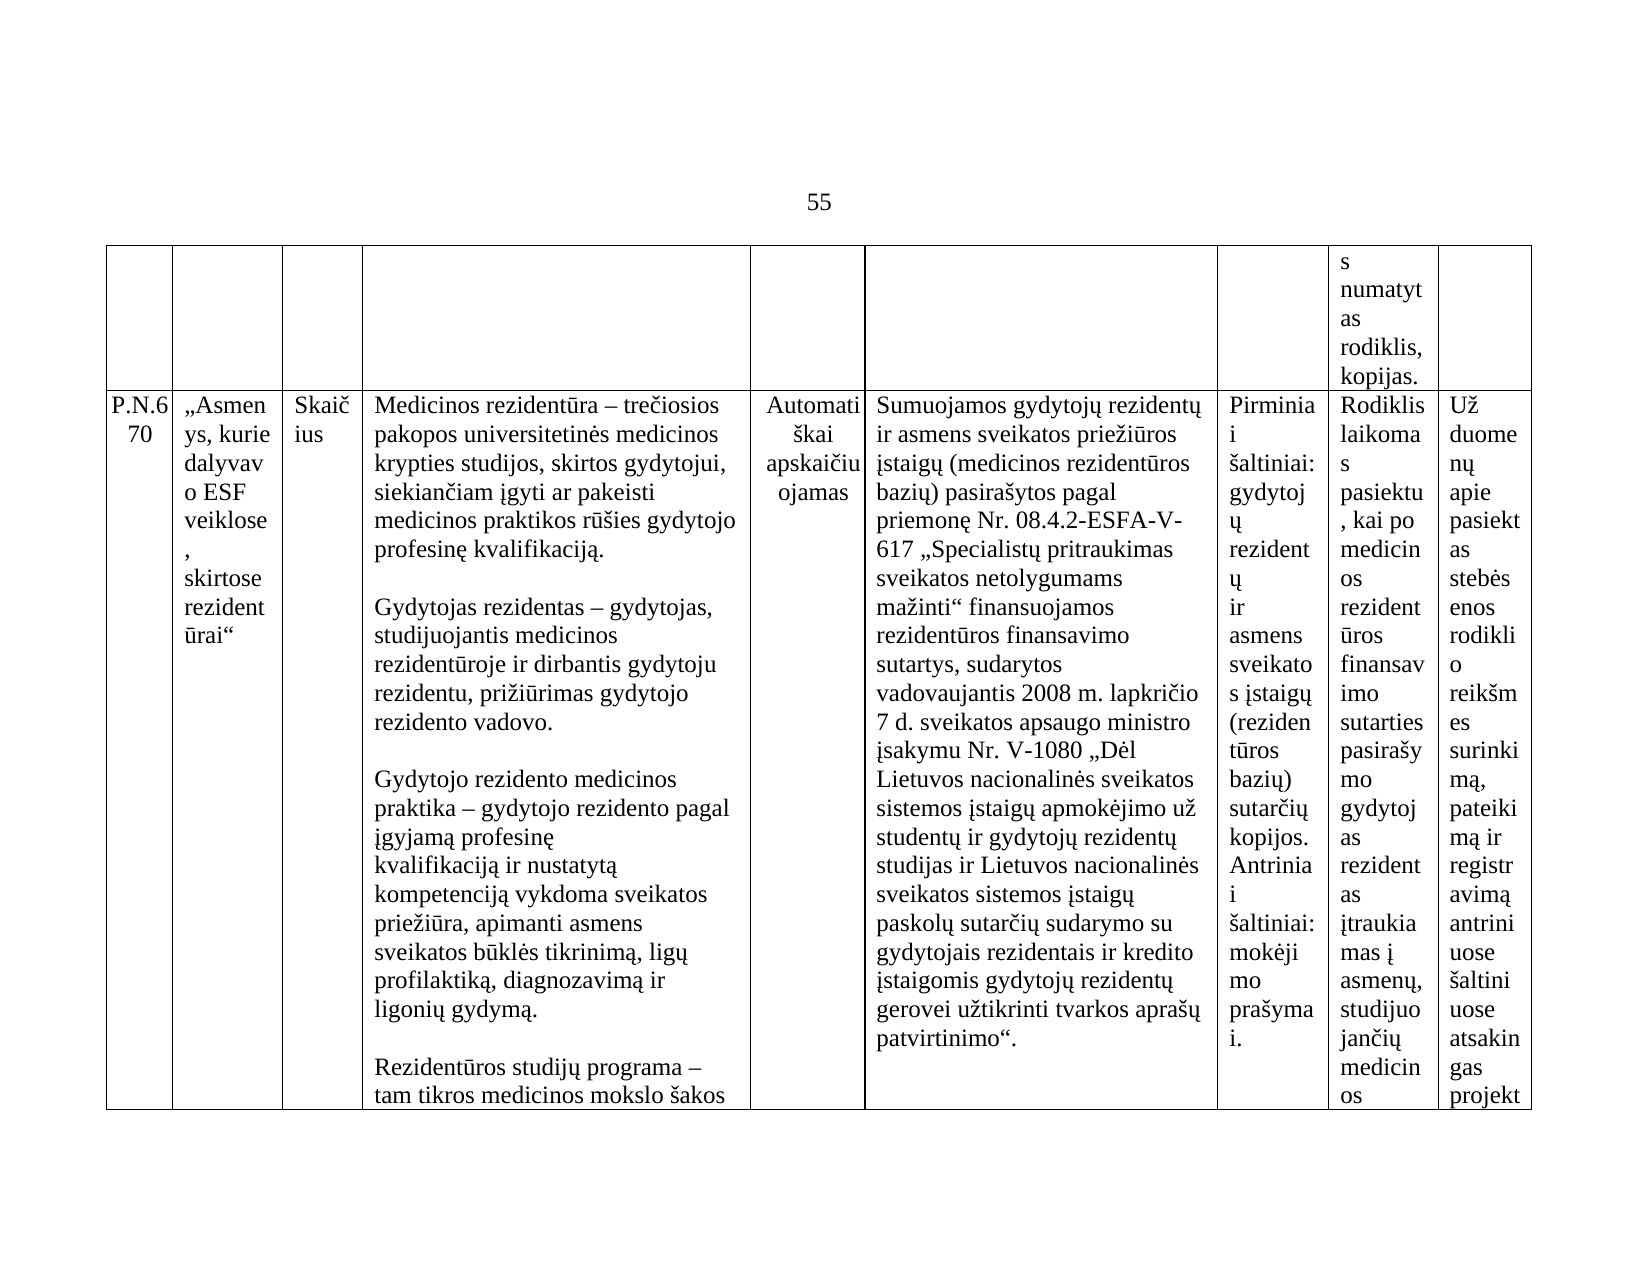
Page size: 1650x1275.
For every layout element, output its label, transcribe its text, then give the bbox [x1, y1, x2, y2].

table_cell s numatytas rodiklis, kopijas. [1329, 246, 1438, 389]
table_cell Sumuojamos gydytojų rezidentų ir asmens sveikatos priežiūros įstaigų (medicinos rezidentūros bazių) pasirašytos pagal priemonę Nr. 08.4.2-ESFA-V-617 „Specialistų pritraukimas sveikatos netolygumams mažinti“ finansuojamos rezidentūros finansavimo sutartys, sudarytos vadovaujantis 2008 m. lapkričio 7 d. sveikatos apsaugo ministro įsakymu Nr. V-1080 „Dėl Lietuvos nacionalinės sveikatos sistemos įstaigų apmokėjimo už studentų ir gydytojų rezidentų studijas ir Lietuvos nacionalinės sveikatos sistemos įstaigų paskolų sutarčių sudarymo su gydytojais rezidentais ir kredito įstaigomis gydytojų rezidentų gerovei užtikrinti tvarkos aprašų patvirtinimo“. [866, 391, 1217, 1109]
table_cell [363, 246, 750, 389]
table_cell Už duomenų apie pasiektas stebėsenos rodiklio reikšmes surinkimą, pateikimą ir registravimą antriniuose šaltiniuose atsakingas projekt [1439, 391, 1531, 1109]
table_cell [751, 246, 864, 389]
table_cell Automatiškai apskaičiuojamas [751, 391, 864, 1109]
table_cell Medicinos rezidentūra – trečiosios pakopos universitetinės medicinos krypties studijos, skirtos gydytojui, siekiančiam įgyti ar pakeisti medicinos praktikos rūšies gydytojo profesinę kvalifikaciją. Gydytojas rezidentas – gydytojas, studijuojantis medicinos rezidentūroje ir dirbantis gydytoju rezidentu, prižiūrimas gydytojo rezidento vadovo. Gydytojo rezidento medicinos praktika – gydytojo rezidento pagal įgyjamą profesinę kvalifikaciją ir nustatytą kompetenciją vykdoma sveikatos priežiūra, apimanti asmens sveikatos būklės tikrinimą, ligų profilaktiką, diagnozavimą ir ligonių gydymą. Rezidentūros studijų programa – tam tikros medicinos mokslo šakos [363, 391, 750, 1109]
table_cell Rodiklis laikomas pasiektu, kai po medicinos rezidentūros finansavimo sutarties pasirašymo gydytojas rezidentas įtraukiamas į asmenų, studijuojančių medicinos [1329, 391, 1438, 1109]
table_cell P.N.670 [107, 391, 172, 1109]
table_cell [173, 246, 282, 389]
table_cell [1218, 246, 1328, 389]
table_cell [866, 246, 1217, 389]
table_cell Pirminiai šaltiniai: gydytojų rezidentų ir asmens sveikatos įstaigų (rezidentūros bazių) sutarčių kopijos. Antriniai šaltiniai: mokėjimo prašymai. [1218, 391, 1328, 1109]
table_cell [283, 246, 362, 389]
table_cell „Asmenys, kurie dalyvavo ESF veiklose, skirtose rezidentūrai“ [173, 391, 282, 1109]
table_cell [107, 246, 172, 389]
table_cell [1439, 246, 1531, 389]
table_cell Skaičius [283, 391, 362, 1109]
